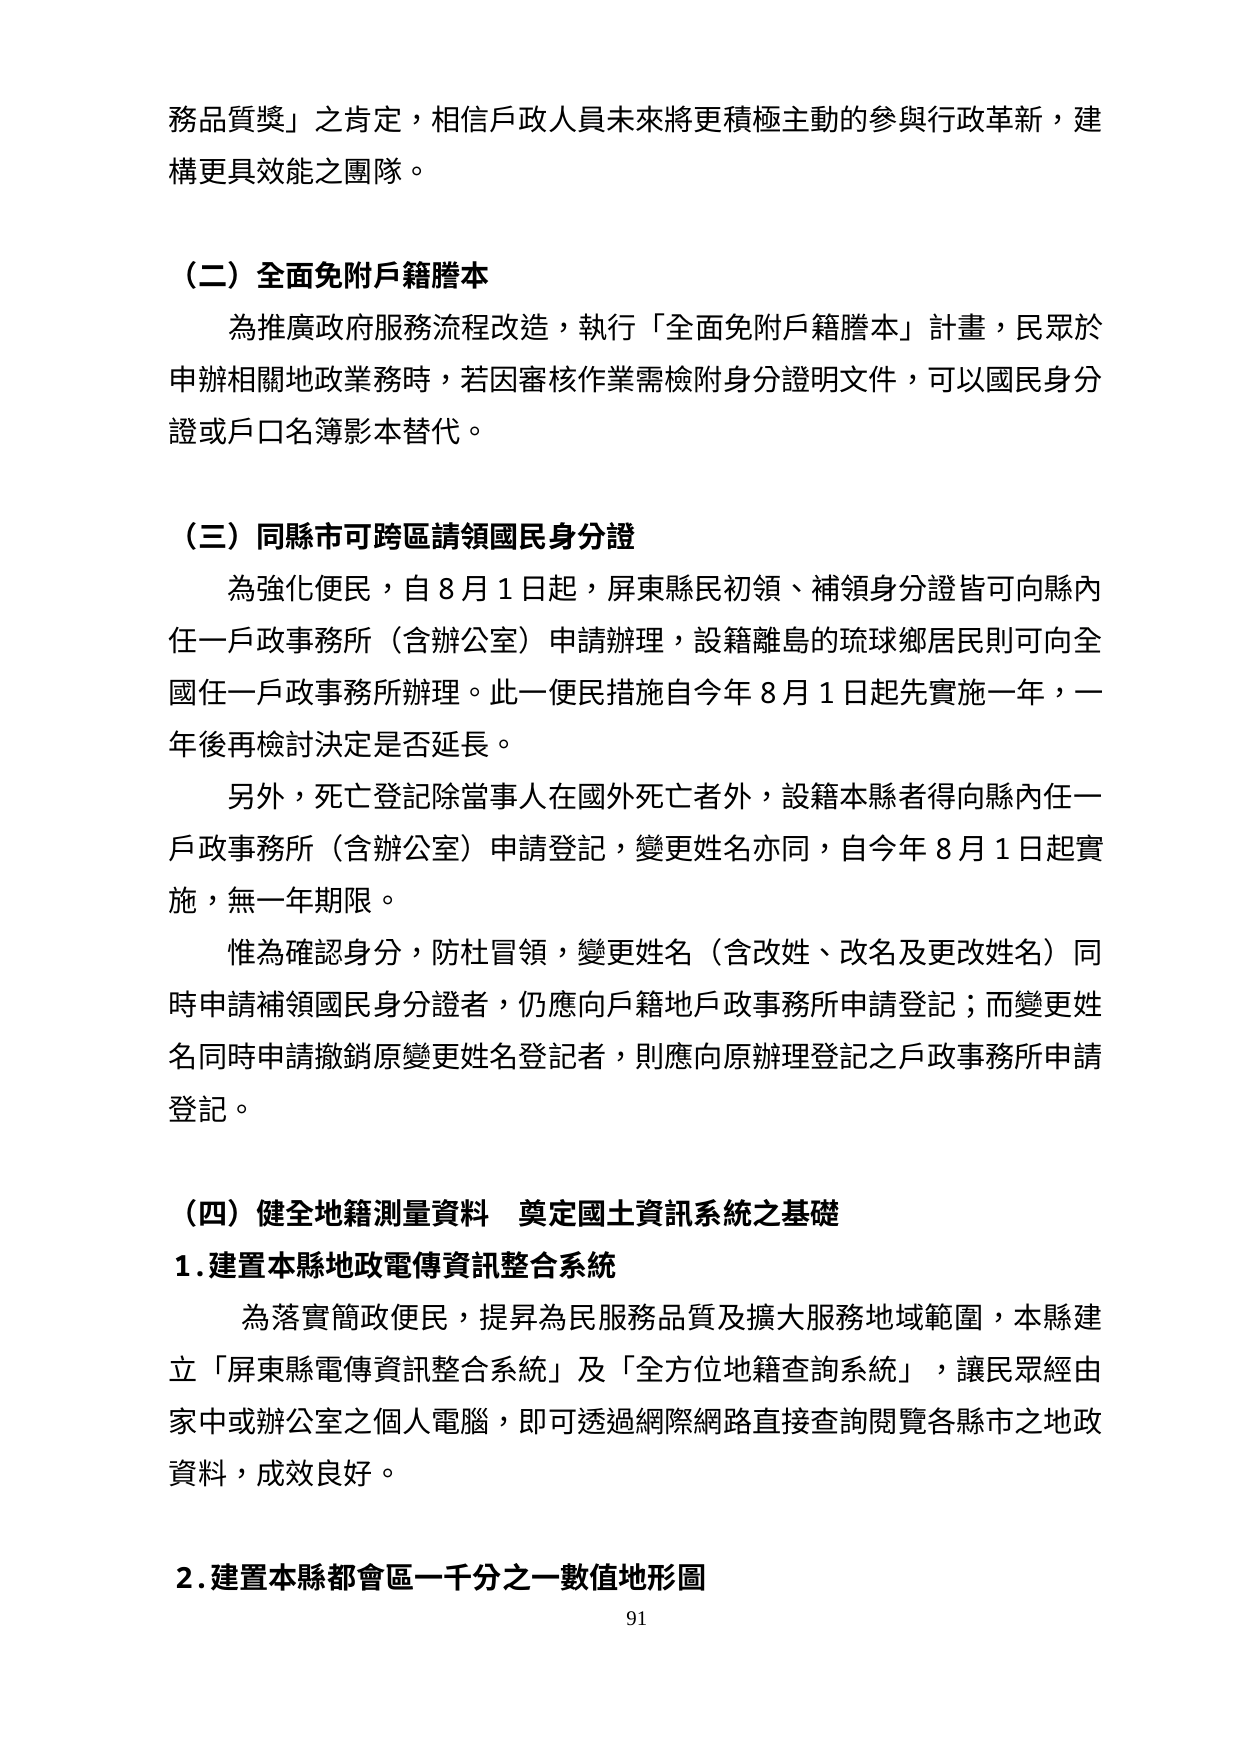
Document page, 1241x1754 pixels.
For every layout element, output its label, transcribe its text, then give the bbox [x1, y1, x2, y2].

text 為推廣政府服務流程改造，執行「全面免附戶籍謄本」計畫，民眾於申辦相關地政業務時，若因審核作業需檢附身分證明文件，可以國民身分證或戶口名簿影本替代。 [169, 297, 1104, 453]
text 另外，死亡登記除當事人在國外死亡者外，設籍本縣者得向縣內任一戶政事務所（含辦公室）申請登記，變更姓名亦同，自今年8月1日起實施，無一年期限。 [169, 766, 1104, 922]
text 1.建置本縣地政電傳資訊整合系統 [173, 1234, 1104, 1287]
text （四）健全地籍測量資料 奠定國土資訊系統之基礎 [169, 1182, 1104, 1234]
text （二）全面免附戶籍謄本 [169, 245, 1104, 297]
text 務品質獎」之肯定，相信戶政人員未來將更積極主動的參與行政革新，建構更具效能之團隊。 [169, 89, 1104, 193]
text （三）同縣市可跨區請領國民身分證 [169, 505, 1104, 557]
text 為落實簡政便民，提昇為民服務品質及擴大服務地域範圍，本縣建立「屏東縣電傳資訊整合系統」及「全方位地籍查詢系統」，讓民眾經由家中或辦公室之個人電腦，即可透過網際網路直接查詢閱覽各縣市之地政資料，成效良好。 [169, 1287, 1104, 1495]
text 為強化便民，自8月1日起，屏東縣民初領、補領身分證皆可向縣內任一戶政事務所（含辦公室）申請辦理，設籍離島的琉球鄉居民則可向全國任一戶政事務所辦理。此一便民措施自今年8月1日起先實施一年，一年後再檢討決定是否延長。 [169, 557, 1104, 766]
text 惟為確認身分，防杜冒領，變更姓名（含改姓、改名及更改姓名）同時申請補領國民身分證者，仍應向戶籍地戶政事務所申請登記；而變更姓名同時申請撤銷原變更姓名登記者，則應向原辦理登記之戶政事務所申請登記。 [169, 922, 1104, 1130]
text 2.建置本縣都會區一千分之一數值地形圖 [175, 1547, 1104, 1599]
